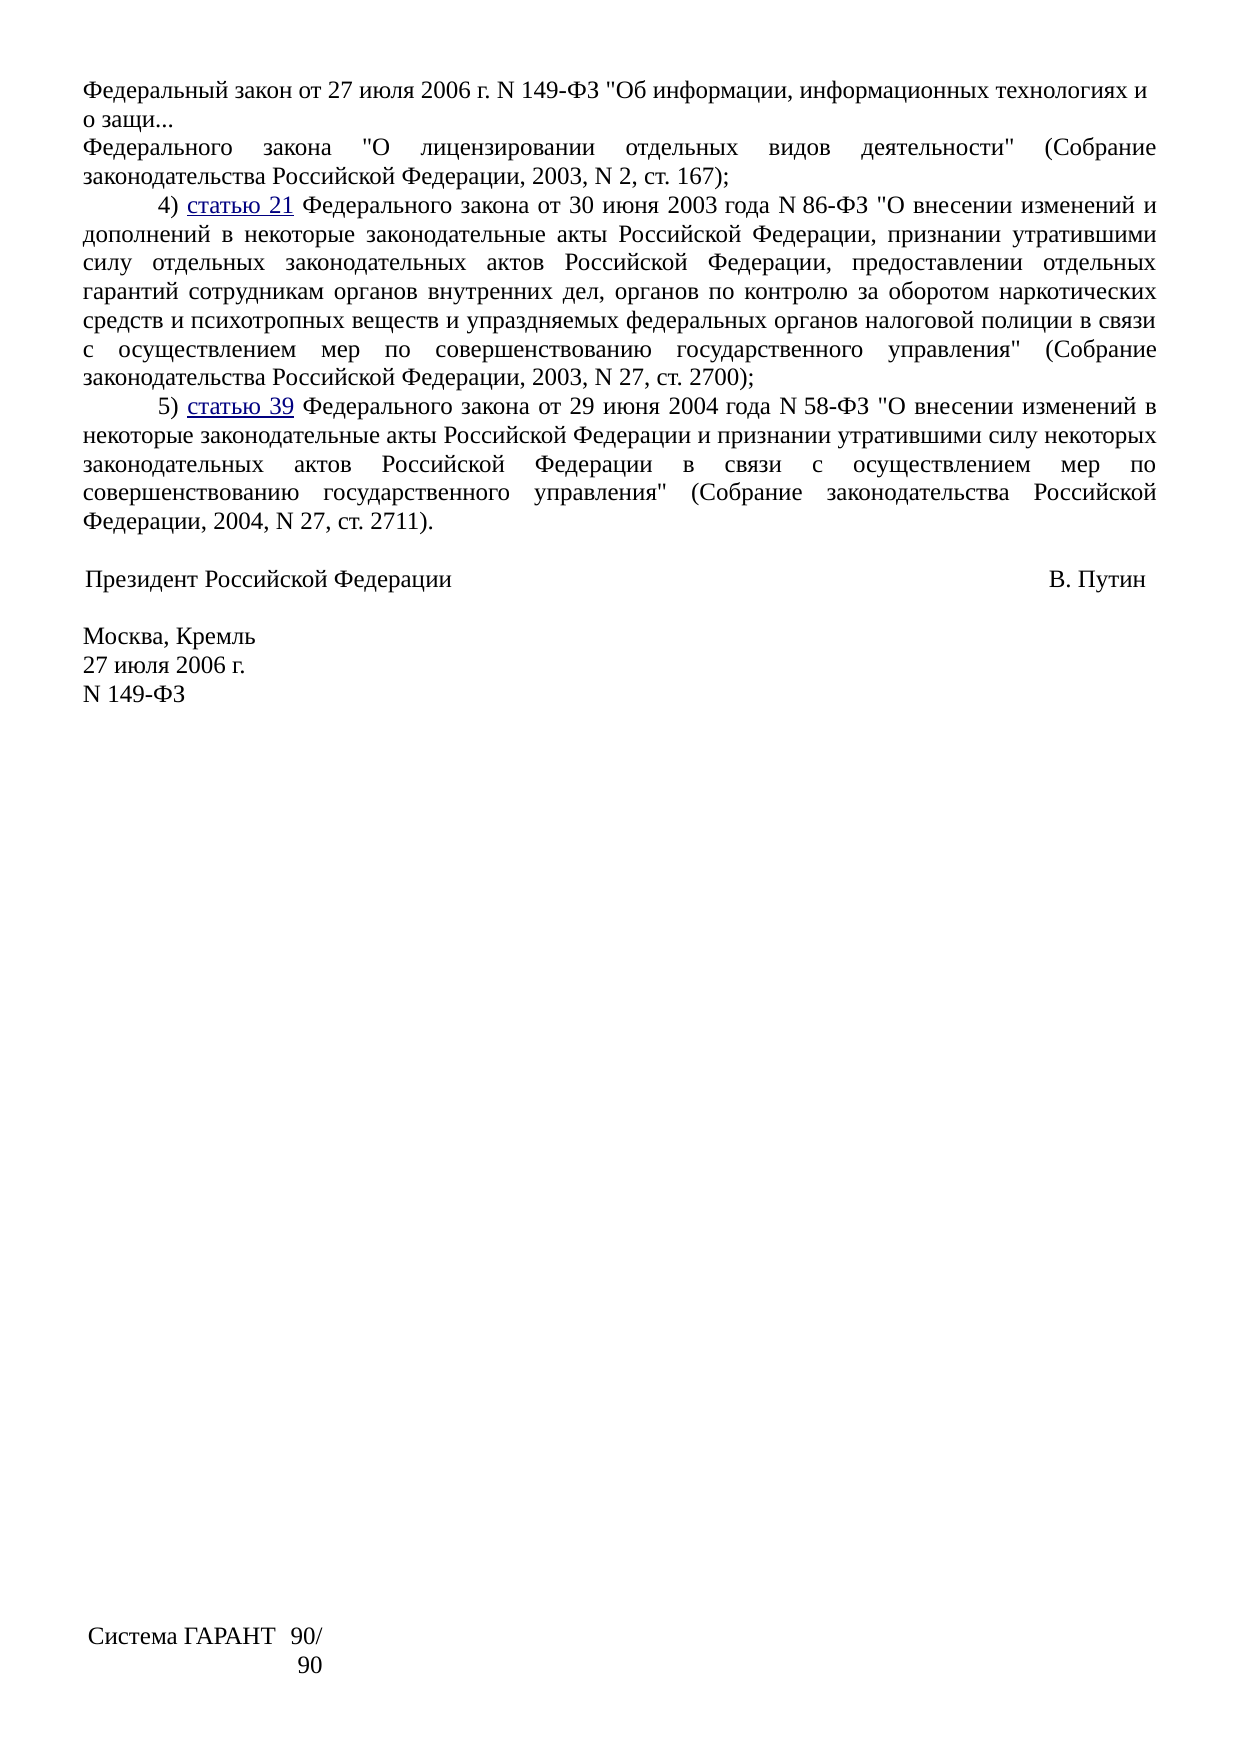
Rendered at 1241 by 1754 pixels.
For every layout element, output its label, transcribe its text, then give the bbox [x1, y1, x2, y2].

text 5) статью 39 Федерального закона от 29 июня 2004 года N 58-ФЗ "О внесении изменений в некоторые законодательные акты Российской Федерации и признании утратившими силу некоторых законодательных актов Российской Федерации в связи с осуществлением мер по совершенствованию государственного управления" (Собрание законодательства Российской Федерации, 2004, N 27, ст. 2711). [83, 391, 1157, 535]
text 27 июля 2006 г. [83, 650, 1157, 679]
text Москва, Кремль [83, 621, 1157, 650]
table_header Президент Российской Федерации [84, 564, 792, 592]
text N 149-ФЗ [83, 679, 1157, 707]
text 4) статью 21 Федерального закона от 30 июня 2003 года N 86-ФЗ "О внесении изменений и дополнений в некоторые законодательные акты Российской Федерации, признании утратившими силу отдельных законодательных актов Российской Федерации, предоставлении отдельных гарантий сотрудникам органов внутренних дел, органов по контролю за оборотом наркотических средств и психотропных веществ и упраздняемых федеральных органов налоговой полиции в связи с осуществлением мер по совершенствованию государственного управления" (Собрание законодательства Российской Федерации, 2003, N 27, ст. 2700); [83, 190, 1157, 391]
table_header В. Путин [793, 564, 1147, 592]
text Федерального закона "О лицензировании отдельных видов деятельности" (Собрание законодательства Российской Федерации, 2003, N 2, ст. 167); [83, 132, 1157, 190]
